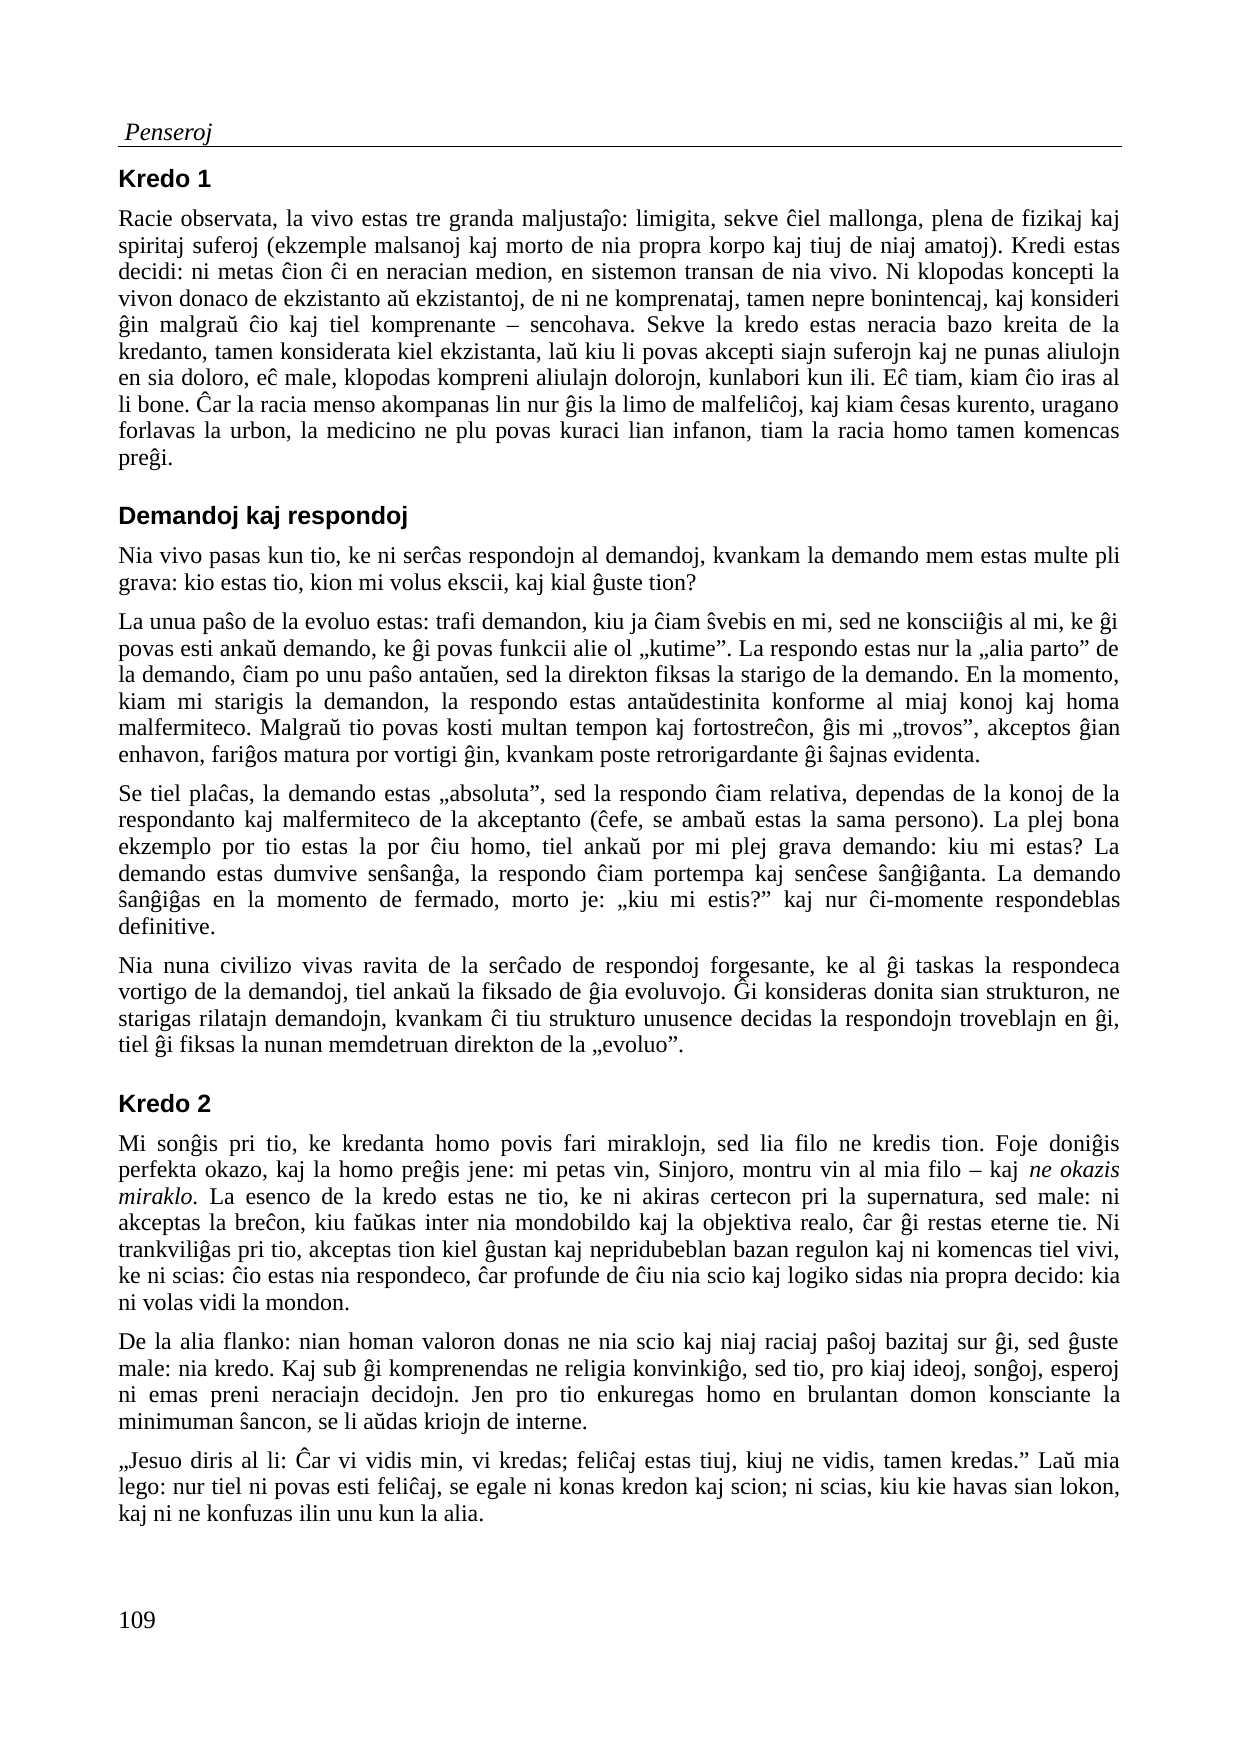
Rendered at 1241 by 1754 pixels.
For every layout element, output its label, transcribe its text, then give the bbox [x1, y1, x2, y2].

subtitle Kredo 1 [118, 165, 1122, 193]
text Racie observata, la vivo estas tre granda maljustaĵo: limigita, sekve ĉiel mallonga, plena de fizikaj kaj spiritaj suferoj (ekzemple malsanoj kaj morto de nia propra korpo kaj tiuj de niaj amatoj). Kredi estas decidi: ni metas ĉion ĉi en neracian medion, en sistemon transan de nia vivo. Ni klopodas koncepti la vivon donaco de ekzistanto aŭ ekzistantoj, de ni ne komprenataj, tamen nepre bonintencaj, kaj konsideri ĝin malgraŭ ĉio kaj tiel komprenante – sencohava. Sekve la kredo estas neracia bazo kreita de la kredanto, tamen konsiderata kiel ekzistanta, laŭ kiu li povas akcepti siajn suferojn kaj ne punas aliulojn en sia doloro, eĉ male, klopodas kompreni aliulajn dolorojn, kunlabori kun ili. Eĉ tiam, kiam ĉio iras al li bone. Ĉar la racia menso akompanas lin nur ĝis la limo de malfeliĉoj, kaj kiam ĉesas kurento, uragano forlavas la urbon, la medicino ne plu povas kuraci lian infanon, tiam la racia homo tamen komencas preĝi. [118, 205, 1122, 471]
text La unua paŝo de la evoluo estas: trafi demandon, kiu ja ĉiam ŝvebis en mi, sed ne konsciiĝis al mi, ke ĝi povas esti ankaŭ demando, ke ĝi povas funkcii alie ol „kutime”. La respondo estas nur la „alia parto” de la demando, ĉiam po unu paŝo antaŭen, sed la direkton fiksas la starigo de la demando. En la momento, kiam mi starigis la demandon, la respondo estas antaŭdestinita konforme al miaj konoj kaj homa malfermiteco. Malgraŭ tio povas kosti multan tempon kaj fortostreĉon, ĝis mi „trovos”, akceptos ĝian enhavon, fariĝos matura por vortigi ĝin, kvankam poste retrorigardante ĝi ŝajnas evidenta. [118, 608, 1122, 767]
text Mi sonĝis pri tio, ke kredanta homo povis fari miraklojn, sed lia filo ne kredis tion. Foje doniĝis perfekta okazo, kaj la homo preĝis jene: mi petas vin, Sinjoro, montru vin al mia filo – kaj ne okazis miraklo. La esenco de la kredo estas ne tio, ke ni akiras certecon pri la supernatura, sed male: ni akceptas la breĉon, kiu faŭkas inter nia mondobildo kaj la objektiva realo, ĉar ĝi restas eterne tie. Ni trankviliĝas pri tio, akceptas tion kiel ĝustan kaj nepridubeblan bazan regulon kaj ni komencas tiel vivi, ke ni scias: ĉio estas nia respondeco, ĉar profunde de ĉiu nia scio kaj logiko sidas nia propra decido: kia ni volas vidi la mondon. [118, 1130, 1122, 1316]
text Nia nuna civilizo vivas ravita de la serĉado de respondoj forgesante, ke al ĝi taskas la respondeca vortigo de la demandoj, tiel ankaŭ la fiksado de ĝia evoluvojo. Ĝi konsideras donita sian strukturon, ne starigas rilatajn demandojn, kvankam ĉi tiu strukturo unusence decidas la respondojn troveblajn en ĝi, tiel ĝi fiksas la nunan memdetruan direkton de la „evoluo”. [118, 952, 1122, 1058]
text „Jesuo diris al li: Ĉar vi vidis min, vi kredas; feliĉaj estas tiuj, kiuj ne vidis, tamen kredas.” Laŭ mia lego: nur tiel ni povas esti feliĉaj, se egale ni konas kredon kaj scion; ni scias, kiu kie havas sian lokon, kaj ni ne konfuzas ilin unu kun la alia. [118, 1447, 1122, 1527]
text De la alia flanko: nian homan valoron donas ne nia scio kaj niaj raciaj paŝoj bazitaj sur ĝi, sed ĝuste male: nia kredo. Kaj sub ĝi komprenendas ne religia konvinkiĝo, sed tio, pro kiaj ideoj, sonĝoj, esperoj ni emas preni neraciajn decidojn. Jen pro tio enkuregas homo en brulantan domon konsciante la minimuman ŝancon, se li aŭdas kriojn de interne. [118, 1328, 1122, 1434]
subtitle Demandoj kaj respondoj [118, 502, 1122, 530]
text Nia vivo pasas kun tio, ke ni serĉas respondojn al demandoj, kvankam la demando mem estas multe pli grava: kio estas tio, kion mi volus ekscii, kaj kial ĝuste tion? [118, 542, 1122, 596]
subtitle Kredo 2 [118, 1089, 1122, 1117]
text Se tiel plaĉas, la demando estas „absoluta”, sed la respondo ĉiam relativa, dependas de la konoj de la respondanto kaj malfermiteco de la akceptanto (ĉefe, se ambaŭ estas la sama persono). La plej bona ekzemplo por tio estas la por ĉiu homo, tiel ankaŭ por mi plej grava demando: kiu mi estas? La demando estas dumvive senŝanĝa, la respondo ĉiam portempa kaj senĉese ŝanĝiĝanta. La demando ŝanĝiĝas en la momento de fermado, morto je: „kiu mi estis?” kaj nur ĉi-momente respondeblas definitive. [118, 780, 1122, 939]
